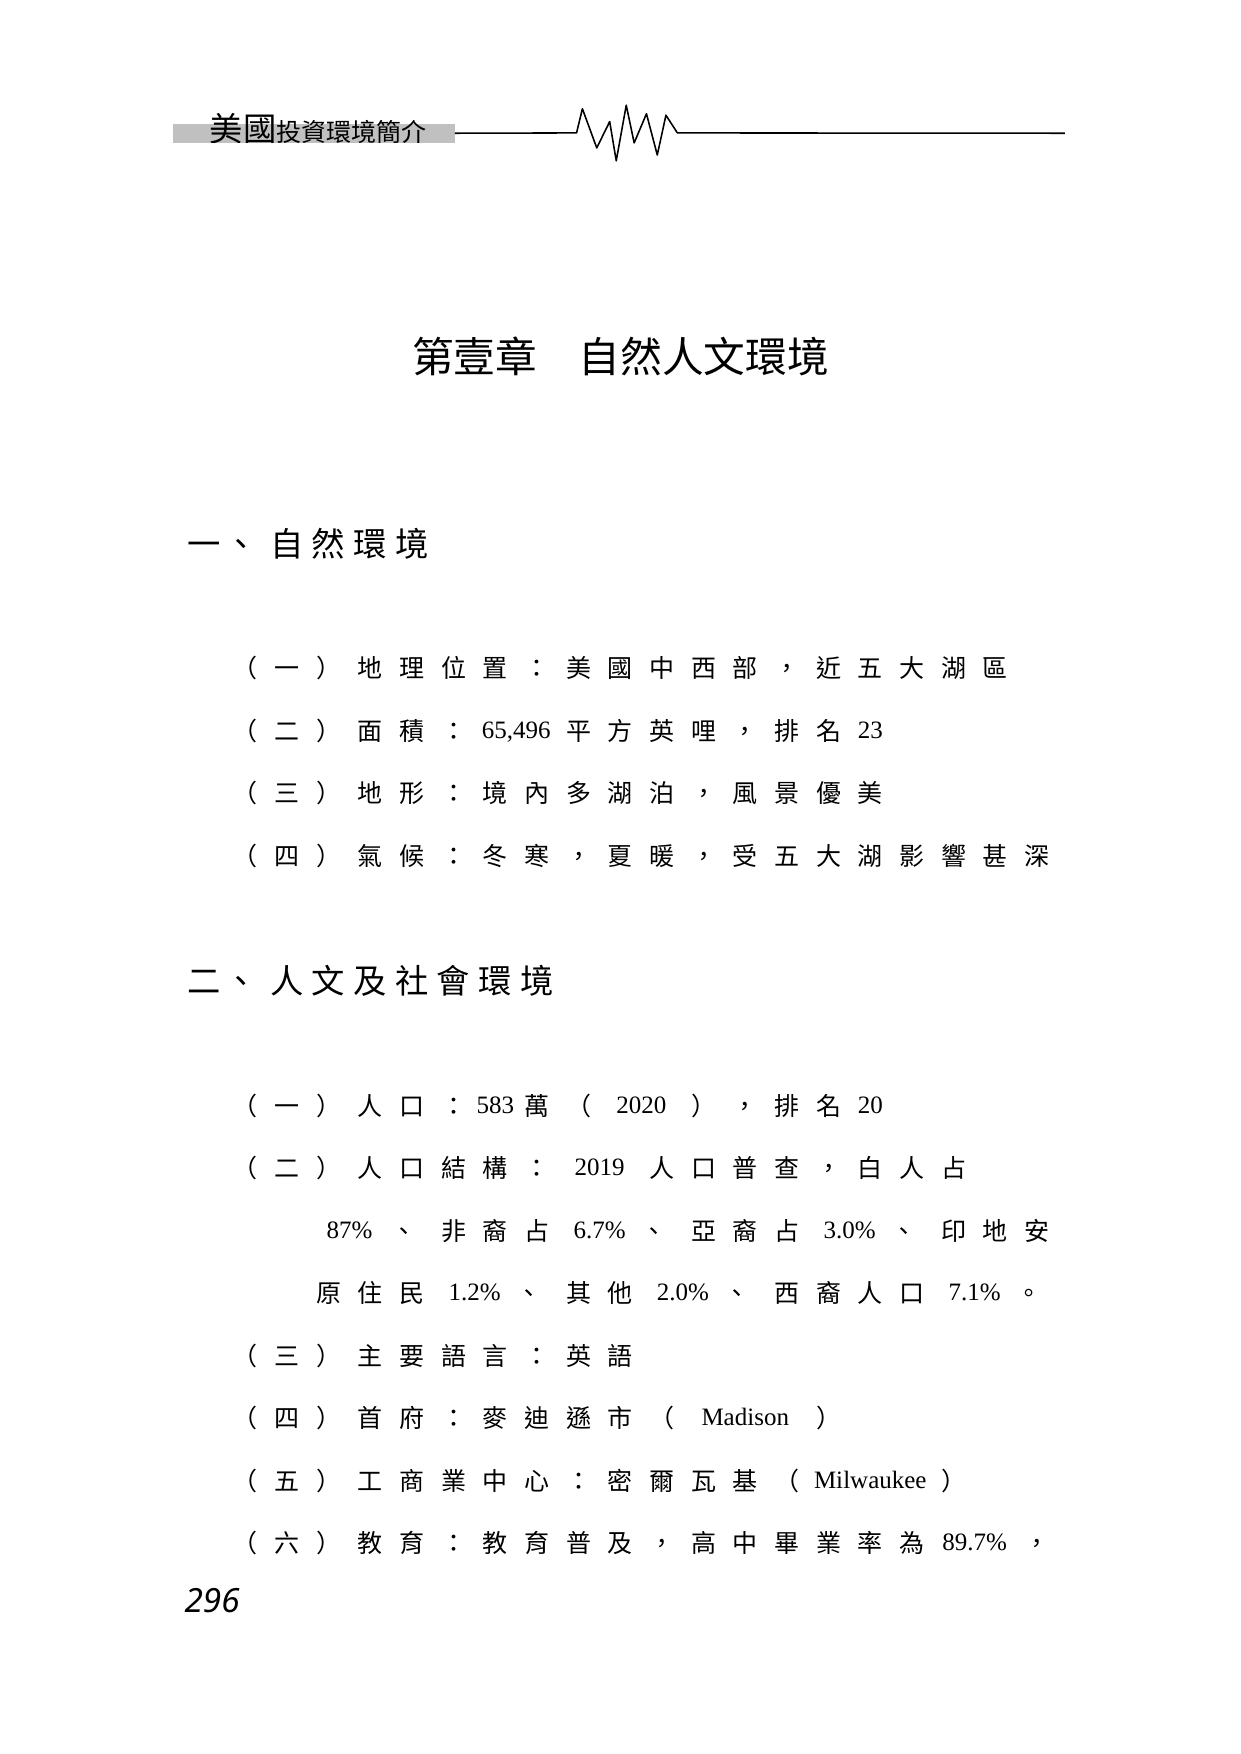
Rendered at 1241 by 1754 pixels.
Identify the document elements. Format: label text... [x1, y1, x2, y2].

text 二、人文及社會環境 [183, 938, 1058, 1000]
text （一）地理位置：美國中西部，近五大湖區 [207, 625, 1058, 688]
text （二）人口結構：2019人口普查，白人占87%、非裔占6.7%、亞裔占3.0%、印地安原住民1.2%、其他2.0%、西裔人口7.1%。 [207, 1125, 1058, 1313]
text 一、自然環境 [183, 500, 1058, 563]
text （四）首府：麥迪遜市（Madison） [207, 1375, 1058, 1438]
text （四）氣候：冬寒，夏暖，受五大湖影響甚深 [207, 813, 1058, 875]
text 第壹章 自然人文環境 [183, 313, 1058, 375]
text （一）人口：583萬（2020），排名20 [207, 1063, 1058, 1125]
text （二）面積：65,496平方英哩，排名23 [207, 688, 1058, 750]
text （六）教育：教育普及，高中畢業率為89.7%， [207, 1500, 1058, 1563]
text （五）工商業中心：密爾瓦基（Milwaukee） [207, 1438, 1058, 1500]
text （三）地形：境內多湖泊，風景優美 [207, 750, 1058, 813]
text （三）主要語言：英語 [207, 1313, 1058, 1375]
